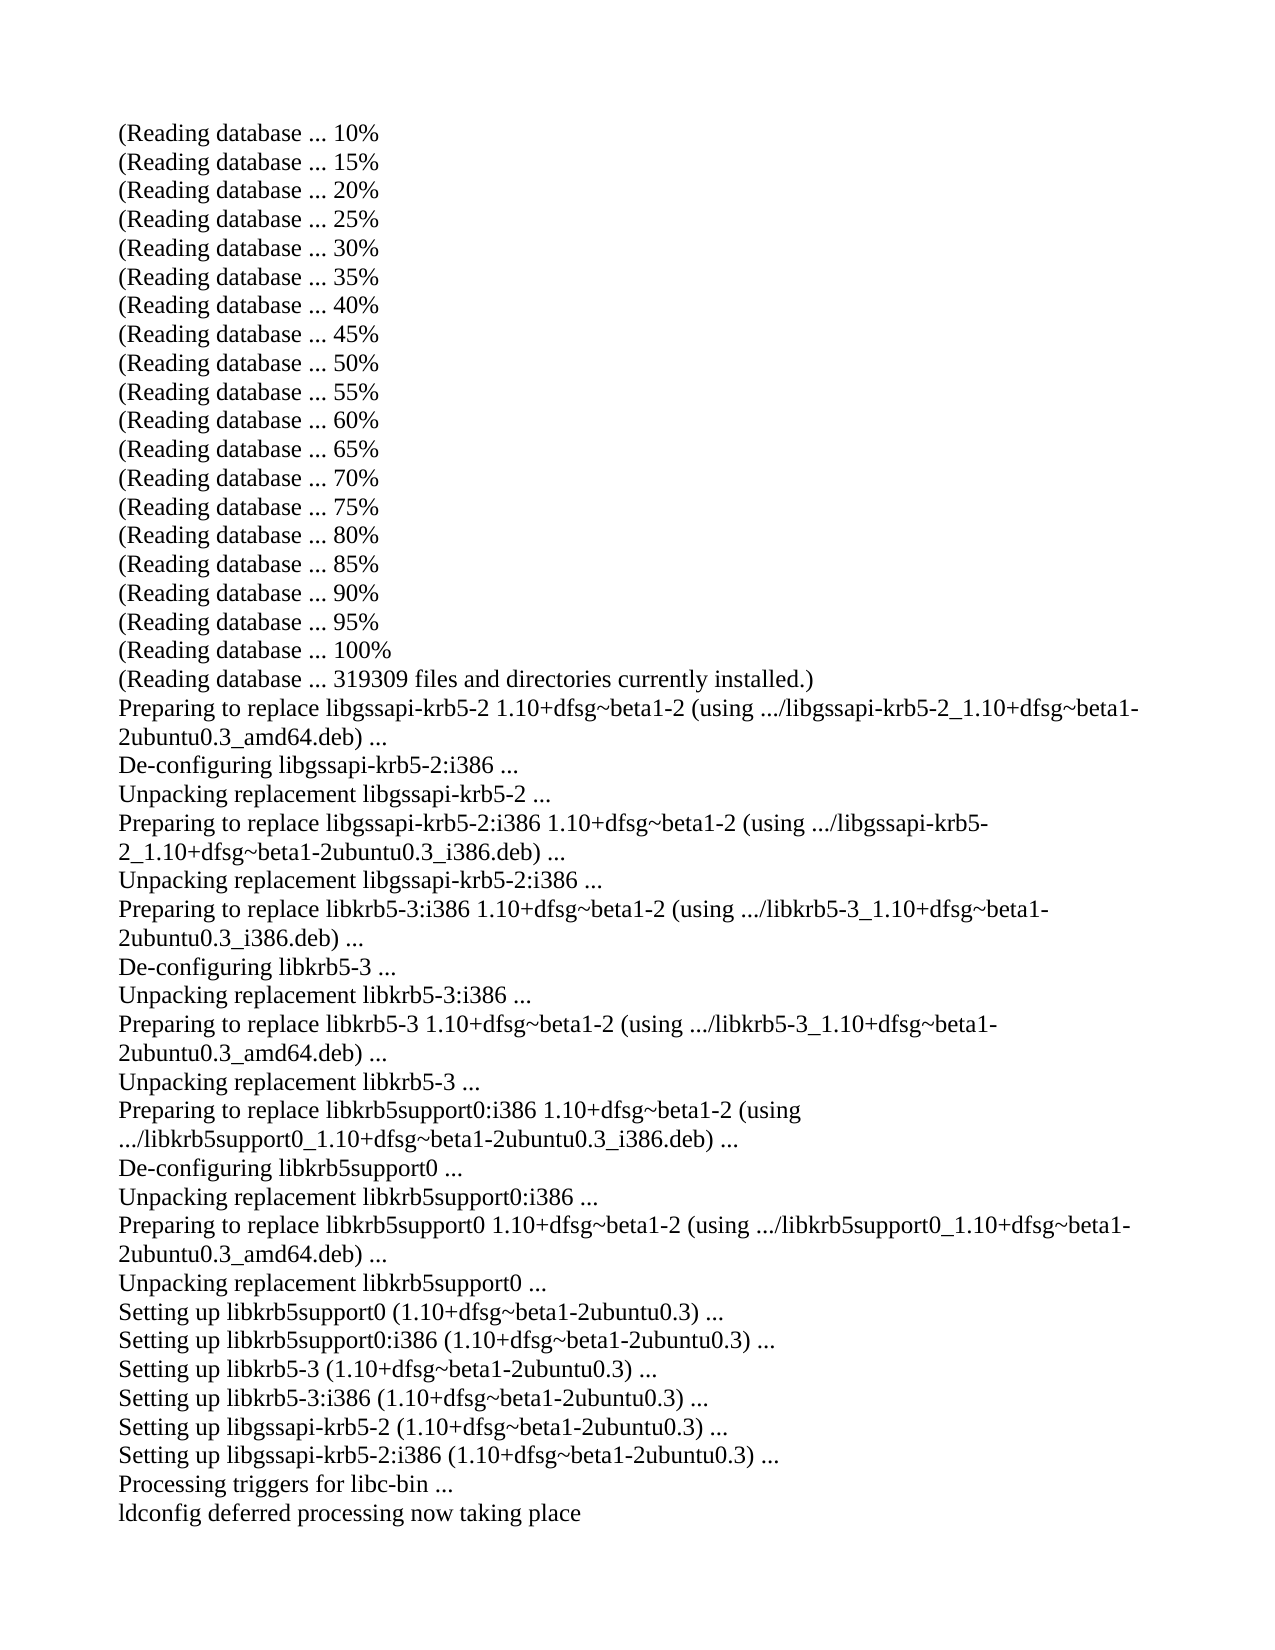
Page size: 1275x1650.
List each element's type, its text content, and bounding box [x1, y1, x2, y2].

text (Reading database ... 75% [118, 492, 1157, 521]
text (Reading database ... 10% [118, 118, 1157, 147]
text (Reading database ... 55% [118, 377, 1157, 406]
text (Reading database ... 319309 files and directories currently installed.) [118, 664, 1157, 693]
text Setting up libgssapi-krb5-2 (1.10+dfsg~beta1-2ubuntu0.3) ... [118, 1412, 1157, 1441]
text Unpacking replacement libkrb5-3:i386 ... [118, 981, 1157, 1009]
text Preparing to replace libkrb5-3:i386 1.10+dfsg~beta1-2 (using .../libkrb5-3_1.10+dfsg~beta1-2ubuntu0.3_i386.deb) ... [118, 894, 1157, 952]
text De-configuring libkrb5-3 ... [118, 952, 1157, 981]
text Setting up libkrb5support0 (1.10+dfsg~beta1-2ubuntu0.3) ... [118, 1297, 1157, 1326]
text Unpacking replacement libkrb5support0:i386 ... [118, 1182, 1157, 1211]
text De-configuring libkrb5support0 ... [118, 1153, 1157, 1182]
text (Reading database ... 80% [118, 521, 1157, 549]
text (Reading database ... 40% [118, 291, 1157, 319]
text Unpacking replacement libgssapi-krb5-2:i386 ... [118, 866, 1157, 894]
text Preparing to replace libgssapi-krb5-2 1.10+dfsg~beta1-2 (using .../libgssapi-krb5-2_1.10+dfsg~beta1-2ubuntu0.3_amd64.deb) ... [118, 693, 1157, 751]
text (Reading database ... 65% [118, 434, 1157, 463]
text Setting up libkrb5-3 (1.10+dfsg~beta1-2ubuntu0.3) ... [118, 1354, 1157, 1383]
text Preparing to replace libgssapi-krb5-2:i386 1.10+dfsg~beta1-2 (using .../libgssapi-krb5-2_1.10+dfsg~beta1-2ubuntu0.3_i386.deb) ... [118, 808, 1157, 866]
text (Reading database ... 20% [118, 176, 1157, 204]
text (Reading database ... 100% [118, 636, 1157, 664]
text (Reading database ... 45% [118, 319, 1157, 348]
text (Reading database ... 15% [118, 147, 1157, 176]
text (Reading database ... 90% [118, 578, 1157, 607]
text (Reading database ... 95% [118, 607, 1157, 636]
text Setting up libgssapi-krb5-2:i386 (1.10+dfsg~beta1-2ubuntu0.3) ... [118, 1441, 1157, 1469]
text Preparing to replace libkrb5support0:i386 1.10+dfsg~beta1-2 (using .../libkrb5support0_1.10+dfsg~beta1-2ubuntu0.3_i386.deb) ... [118, 1096, 1157, 1153]
text Unpacking replacement libkrb5-3 ... [118, 1067, 1157, 1096]
text De-configuring libgssapi-krb5-2:i386 ... [118, 751, 1157, 779]
text Preparing to replace libkrb5-3 1.10+dfsg~beta1-2 (using .../libkrb5-3_1.10+dfsg~beta1-2ubuntu0.3_amd64.deb) ... [118, 1009, 1157, 1067]
text (Reading database ... 70% [118, 463, 1157, 492]
text Setting up libkrb5support0:i386 (1.10+dfsg~beta1-2ubuntu0.3) ... [118, 1326, 1157, 1354]
text ldconfig deferred processing now taking place [118, 1498, 1157, 1527]
text (Reading database ... 85% [118, 549, 1157, 578]
text (Reading database ... 60% [118, 406, 1157, 434]
text (Reading database ... 25% [118, 204, 1157, 233]
text Unpacking replacement libgssapi-krb5-2 ... [118, 779, 1157, 808]
text Setting up libkrb5-3:i386 (1.10+dfsg~beta1-2ubuntu0.3) ... [118, 1383, 1157, 1412]
text (Reading database ... 50% [118, 348, 1157, 377]
text Unpacking replacement libkrb5support0 ... [118, 1268, 1157, 1297]
text Preparing to replace libkrb5support0 1.10+dfsg~beta1-2 (using .../libkrb5support0_1.10+dfsg~beta1-2ubuntu0.3_amd64.deb) ... [118, 1211, 1157, 1268]
text (Reading database ... 35% [118, 262, 1157, 291]
text (Reading database ... 30% [118, 233, 1157, 262]
text Processing triggers for libc-bin ... [118, 1469, 1157, 1498]
